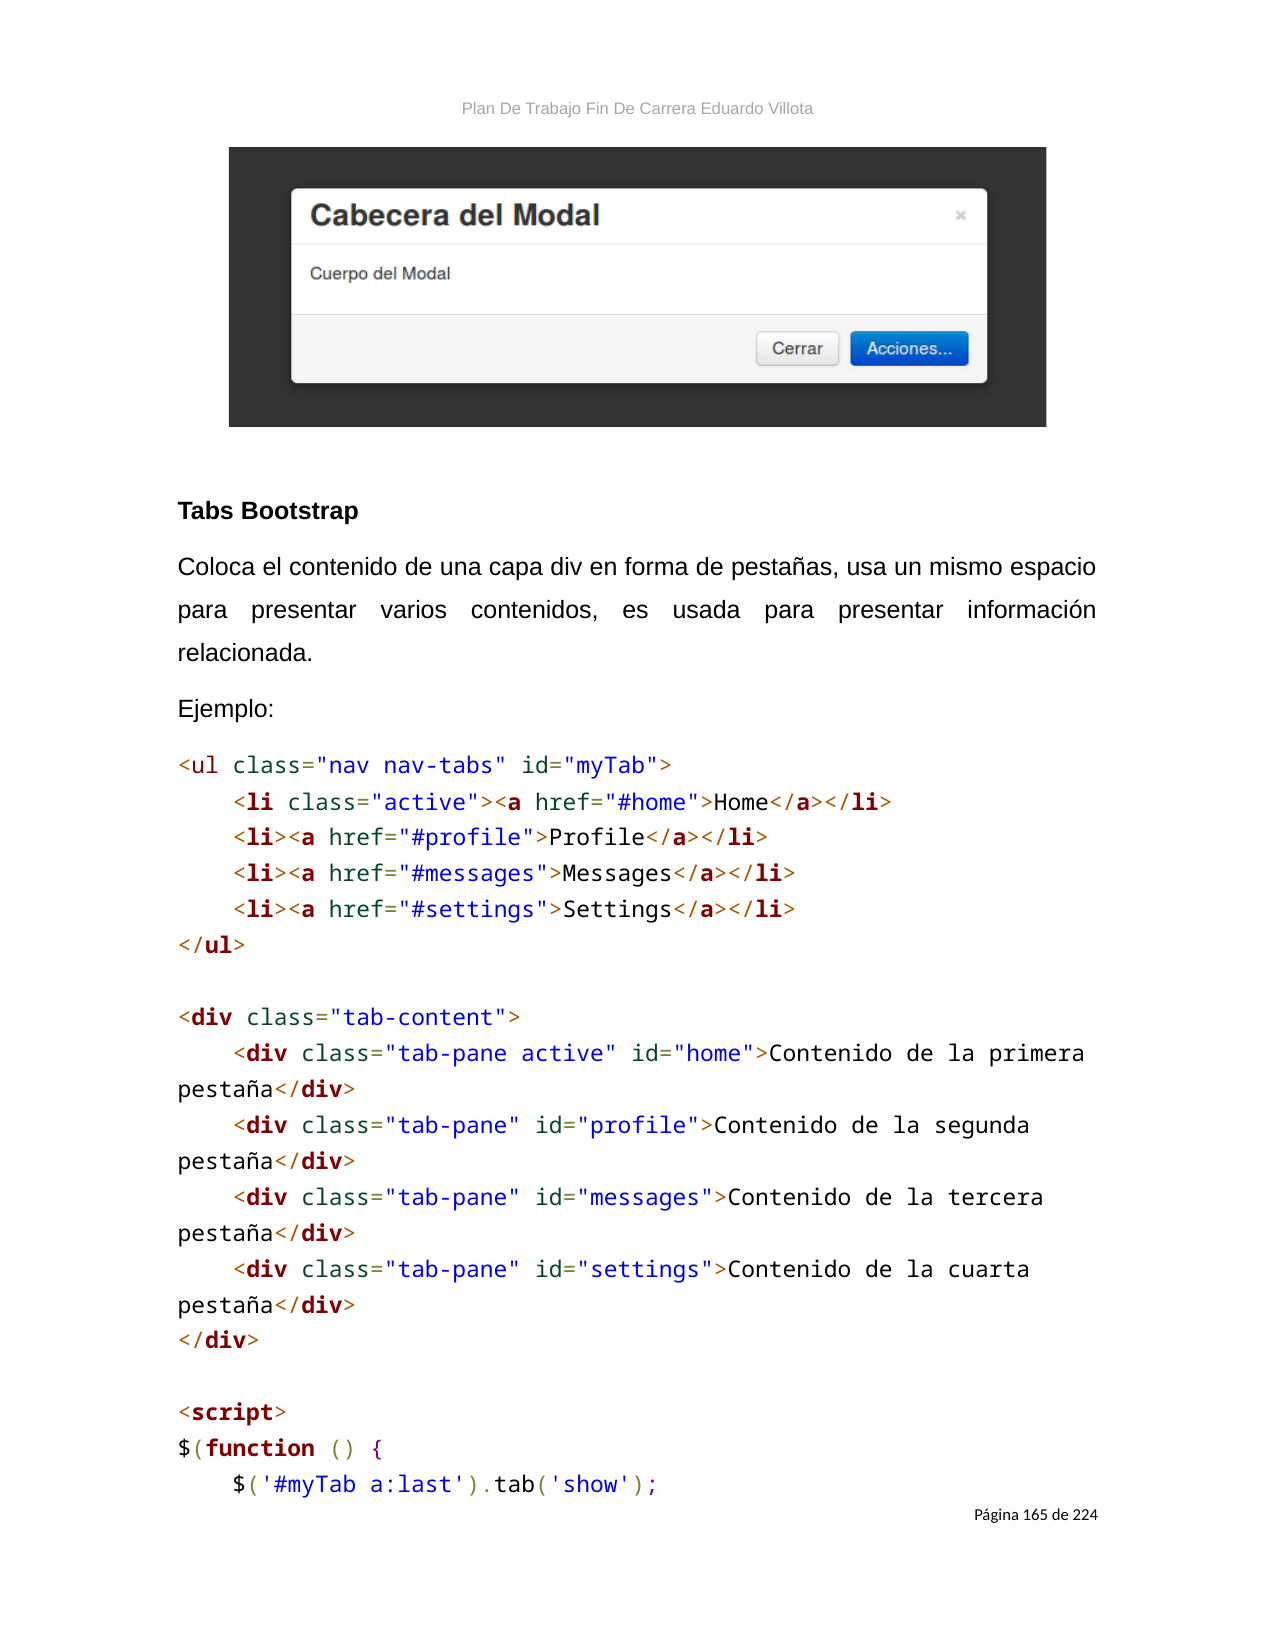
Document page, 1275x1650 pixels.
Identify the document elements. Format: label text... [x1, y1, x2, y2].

text <ul class="nav nav-tabs" id="myTab"> [177, 749, 1098, 781]
text <div class="tab-pane active" id="home">Contenido de la primera pestaña</div> [177, 1037, 1098, 1104]
text Ejemplo: [177, 694, 1098, 723]
text </ul> [177, 929, 1098, 960]
text $('#myTab a:last').tab('show'); [177, 1468, 1098, 1499]
text $(function () { [177, 1432, 1098, 1463]
text <li class="active"><a href="#home">Home</a></li> [177, 785, 1098, 817]
text Tabs Bootstrap [177, 496, 1098, 525]
text <script> [177, 1396, 1098, 1428]
picture [228, 147, 1047, 427]
text <li><a href="#messages">Messages</a></li> [177, 857, 1098, 888]
text </div> [177, 1324, 1098, 1356]
text <li><a href="#profile">Profile</a></li> [177, 821, 1098, 853]
text <div class="tab-pane" id="settings">Contenido de la cuarta pestaña</div> [177, 1253, 1098, 1320]
text Coloca el contenido de una capa div en forma de pestañas, usa un mismo espacio para presentar varios contenidos, es usada para presentar información relacionada. [177, 552, 1098, 667]
text <div class="tab-content"> [177, 1001, 1098, 1032]
text <div class="tab-pane" id="profile">Contenido de la segunda pestaña</div> [177, 1109, 1098, 1176]
text <div class="tab-pane" id="messages">Contenido de la tercera pestaña</div> [177, 1181, 1098, 1248]
text <li><a href="#settings">Settings</a></li> [177, 893, 1098, 924]
